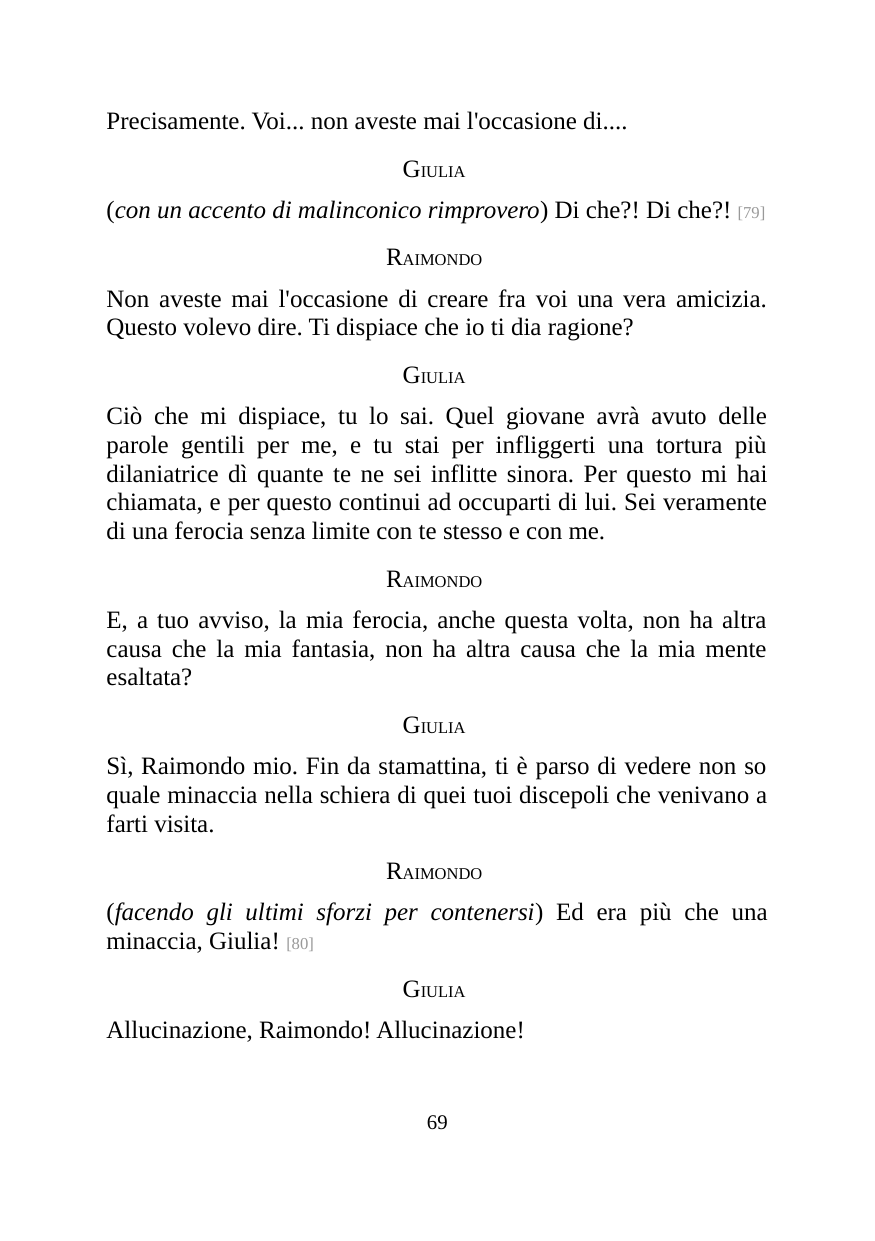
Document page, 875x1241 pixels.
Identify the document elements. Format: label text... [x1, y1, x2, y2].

text Raimondo [106, 242, 768, 271]
text Sì, Raimondo mio. Fin da stamattina, ti è parso di vedere non so quale minaccia nella schiera di quei tuoi discepoli che venivano a farti visita. [106, 751, 768, 837]
text Giulia [106, 154, 768, 182]
text Non aveste mai l'occasione di creare fra voi una vera amicizia. Questo volevo dire. Ti dispiace che io ti dia ragione? [106, 284, 768, 341]
text (facendo gli ultimi sforzi per contenersi) Ed era più che una minaccia, Giulia! [80] [106, 897, 768, 955]
text Raimondo [106, 564, 768, 592]
text E, a tuo avviso, la mia ferocia, anche questa volta, non ha altra causa che la mia fantasia, non ha altra causa che la mia mente esaltata? [106, 605, 768, 691]
text Raimondo [106, 856, 768, 885]
text Ciò che mi dispiace, tu lo sai. Quel giovane avrà avuto delle parole gentili per me, e tu stai per infliggerti una tortura più dilaniatrice dì quante te ne sei inflitte sinora. Per questo mi hai chiamata, e per questo continui ad occuparti di lui. Sei veramente di una ferocia senza limite con te stesso e con me. [106, 401, 768, 545]
text Giulia [106, 360, 768, 389]
text Giulia [106, 710, 768, 739]
text Precisamente. Voi... non aveste mai l'occasione di.... [106, 106, 768, 135]
text Giulia [106, 974, 768, 1002]
text Allucinazione, Raimondo! Allucinazione! [106, 1015, 768, 1044]
text (con un accento di malinconico rimprovero) Di che?! Di che?! [79] [106, 195, 768, 224]
